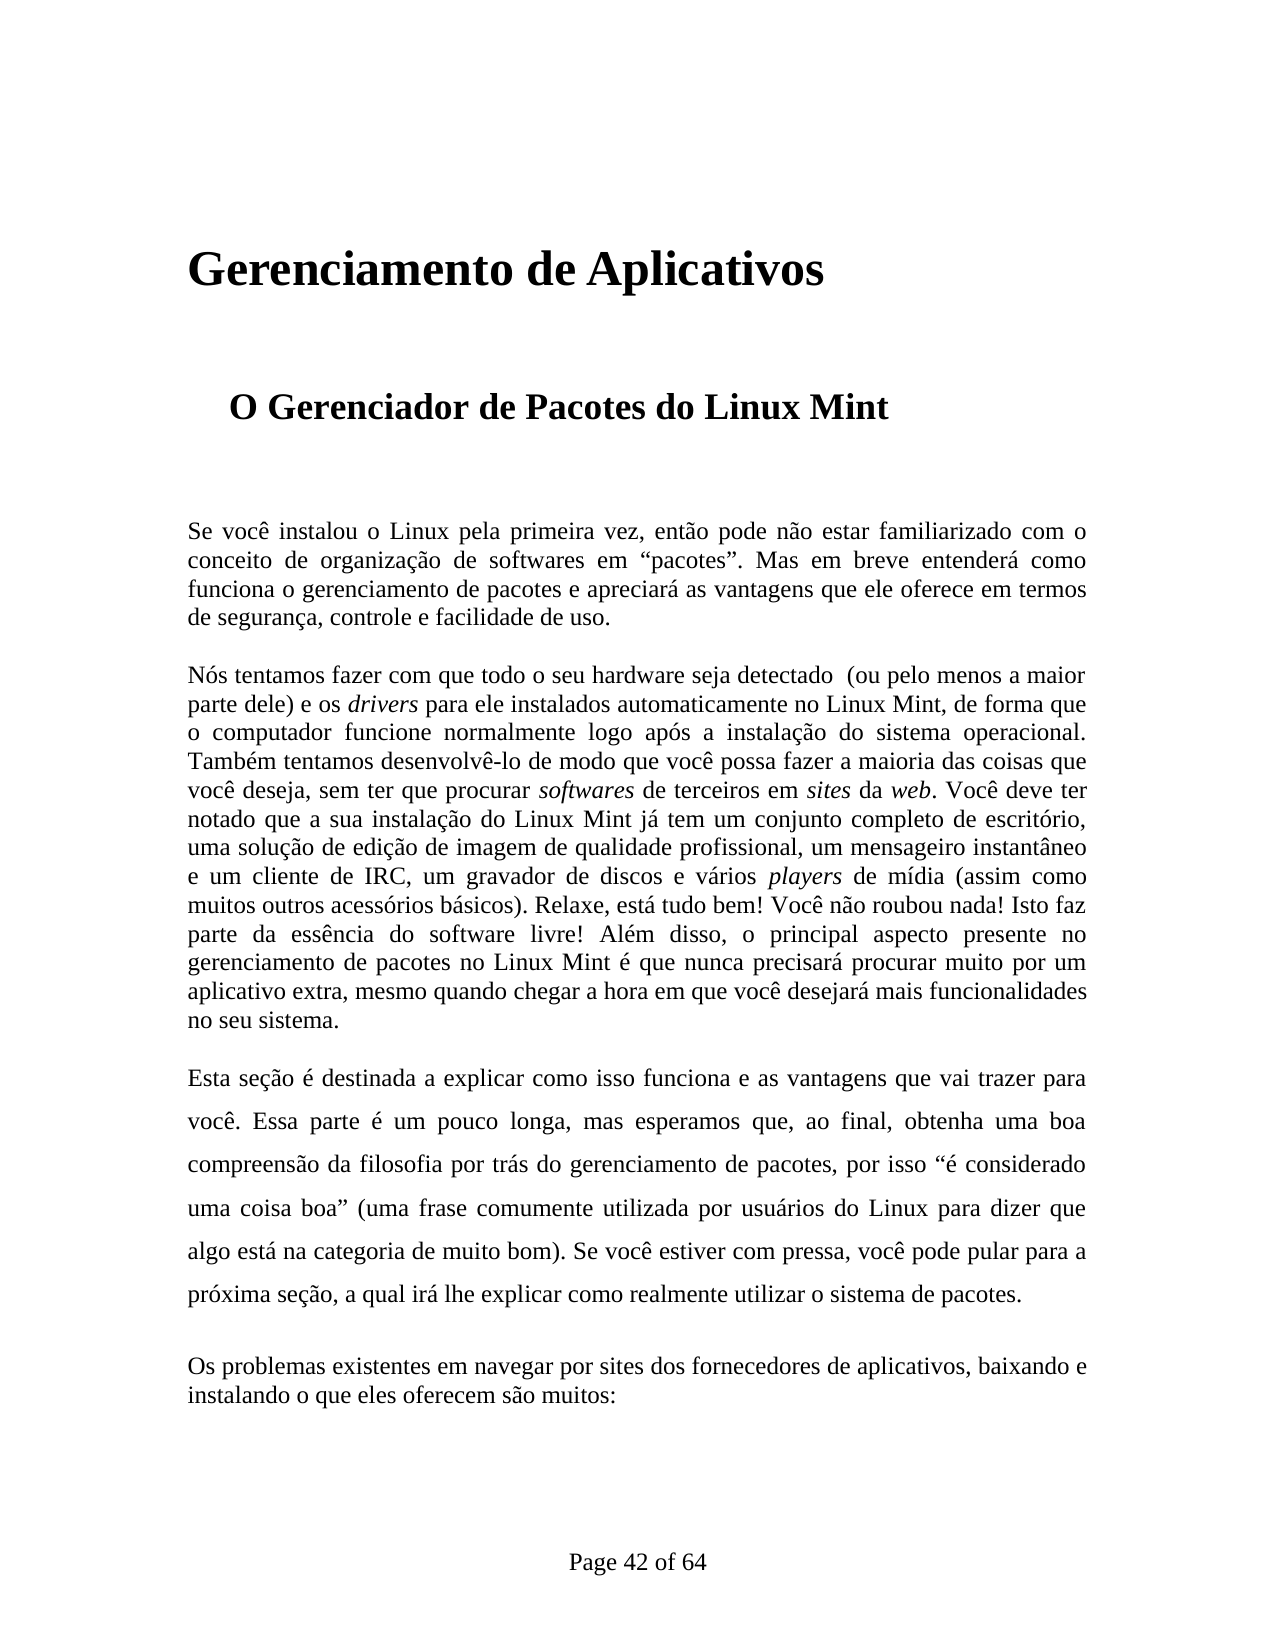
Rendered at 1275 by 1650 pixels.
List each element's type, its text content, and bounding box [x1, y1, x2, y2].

text Esta seção é destinada a explicar como isso funciona e as vantagens que vai trazer para você. Essa parte é um pouco longa, mas esperamos que, ao final, obtenha uma boa compreensão da filosofia por trás do gerenciamento de pacotes, por isso “é considerado uma coisa boa” (uma frase comumente utilizada por usuários do Linux para dizer que algo está na categoria de muito bom). Se você estiver com pressa, você pode pular para a próxima seção, a qual irá lhe explicar como realmente utilizar o sistema de pacotes. [187, 1063, 1087, 1308]
subtitle O Gerenciador de Pacotes do Linux Mint [187, 384, 1087, 428]
subtitle Gerenciamento de Aplicativos [187, 238, 1087, 296]
text Os problemas existentes em navegar por sites dos fornecedores de aplicativos, baixando e instalando o que eles oferecem são muitos: [187, 1351, 1087, 1409]
text Nós tentamos fazer com que todo o seu hardware seja detectado (ou pelo menos a maior parte dele) e os drivers para ele instalados automaticamente no Linux Mint, de forma que o computador funcione normalmente logo após a instalação do sistema operacional. Também tentamos desenvolvê-lo de modo que você possa fazer a maioria das coisas que você deseja, sem ter que procurar softwares de terceiros em sites da web. Você deve ter notado que a sua instalação do Linux Mint já tem um conjunto completo de escritório, uma solução de edição de imagem de qualidade profissional, um mensageiro instantâneo e um cliente de IRC, um gravador de discos e vários players de mídia (assim como muitos outros acessórios básicos). Relaxe, está tudo bem! Você não roubou nada! Isto faz parte da essência do software livre! Além disso, o principal aspecto presente no gerenciamento de pacotes no Linux Mint é que nunca precisará procurar muito por um aplicativo extra, mesmo quando chegar a hora em que você desejará mais funcionalidades no seu sistema. [187, 660, 1087, 1034]
text Se você instalou o Linux pela primeira vez, então pode não estar familiarizado com o conceito de organização de softwares em “pacotes”. Mas em breve entenderá como funciona o gerenciamento de pacotes e apreciará as vantagens que ele oferece em termos de segurança, controle e facilidade de uso. [187, 516, 1087, 631]
